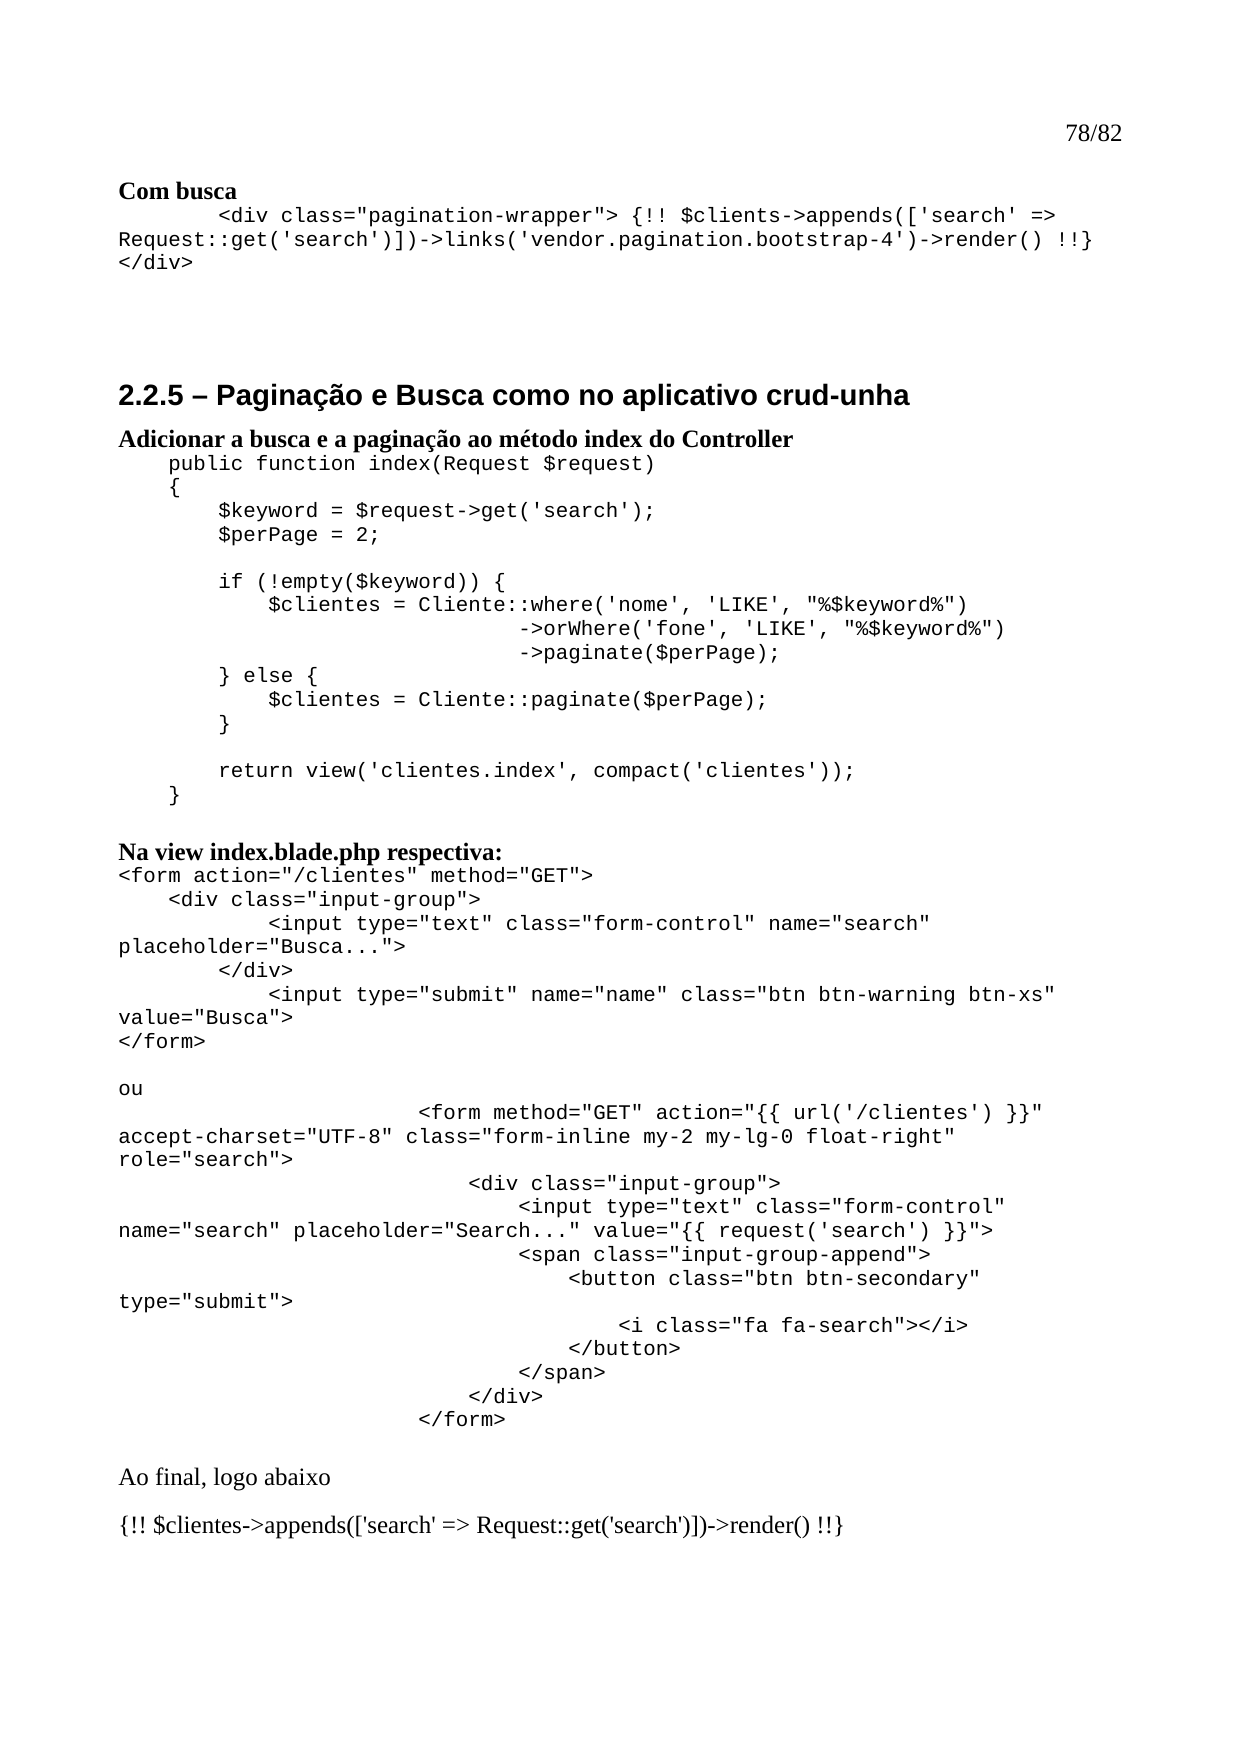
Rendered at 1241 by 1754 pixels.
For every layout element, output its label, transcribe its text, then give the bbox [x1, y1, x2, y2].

text $perPage = 2; [118, 523, 1122, 547]
text Com busca [118, 176, 1122, 205]
text <button class="btn btn-secondary" type="submit"> [118, 1267, 1122, 1315]
subtitle 2.2.5 – Paginação e Busca como no aplicativo crud-unha [118, 378, 1122, 411]
text <span class="input-group-append"> [118, 1244, 1122, 1267]
text <form method="GET" action="{{ url('/clientes') }}" accept-charset="UTF-8" class="form-inline my-2 my-lg-0 float-right" role="search"> [118, 1102, 1122, 1173]
text </div> [118, 1386, 1122, 1409]
text $keyword = $request->get('search'); [118, 500, 1122, 523]
text { [118, 476, 1122, 500]
text Adicionar a busca e a paginação ao método index do Controller [118, 424, 1122, 453]
text public function index(Request $request) [118, 453, 1122, 476]
text return view('clientes.index', compact('clientes')); [118, 760, 1122, 784]
text <i class="fa fa-search"></i> [118, 1315, 1122, 1338]
text <div class="input-group"> [118, 1173, 1122, 1197]
text <form action="/clientes" method="GET"> [118, 866, 1122, 889]
text </div> [118, 960, 1122, 984]
text </button> [118, 1338, 1122, 1362]
text </form> [118, 1409, 1122, 1433]
text <input type="submit" name="name" class="btn btn-warning btn-xs" value="Busca"> [118, 984, 1122, 1031]
text if (!empty($keyword)) { [118, 571, 1122, 594]
text ou [118, 1078, 1122, 1102]
text $clientes = Cliente::where('nome', 'LIKE', "%$keyword%") [118, 594, 1122, 618]
text {!! $clientes->appends(['search' => Request::get('search')])->render() !!} [118, 1510, 1122, 1539]
text $clientes = Cliente::paginate($perPage); [118, 689, 1122, 713]
text } [118, 784, 1122, 807]
text <div class="input-group"> [118, 889, 1122, 913]
text <input type="text" class="form-control" name="search" placeholder="Search..." value="{{ request('search') }}"> [118, 1197, 1122, 1244]
text ->orWhere('fone', 'LIKE', "%$keyword%") [118, 618, 1122, 642]
text <div class="pagination-wrapper"> {!! $clients->appends(['search' => Request::get('search')])->links('vendor.pagination.bootstrap-4')->render() !!} </div> [118, 205, 1122, 276]
text </form> [118, 1031, 1122, 1055]
text Ao final, logo abaixo [118, 1462, 1122, 1491]
text ->paginate($perPage); [118, 642, 1122, 665]
text } else { [118, 665, 1122, 689]
text Na view index.blade.php respectiva: [118, 837, 1122, 866]
text <input type="text" class="form-control" name="search" placeholder="Busca..."> [118, 913, 1122, 960]
text } [118, 713, 1122, 736]
text </span> [118, 1362, 1122, 1386]
